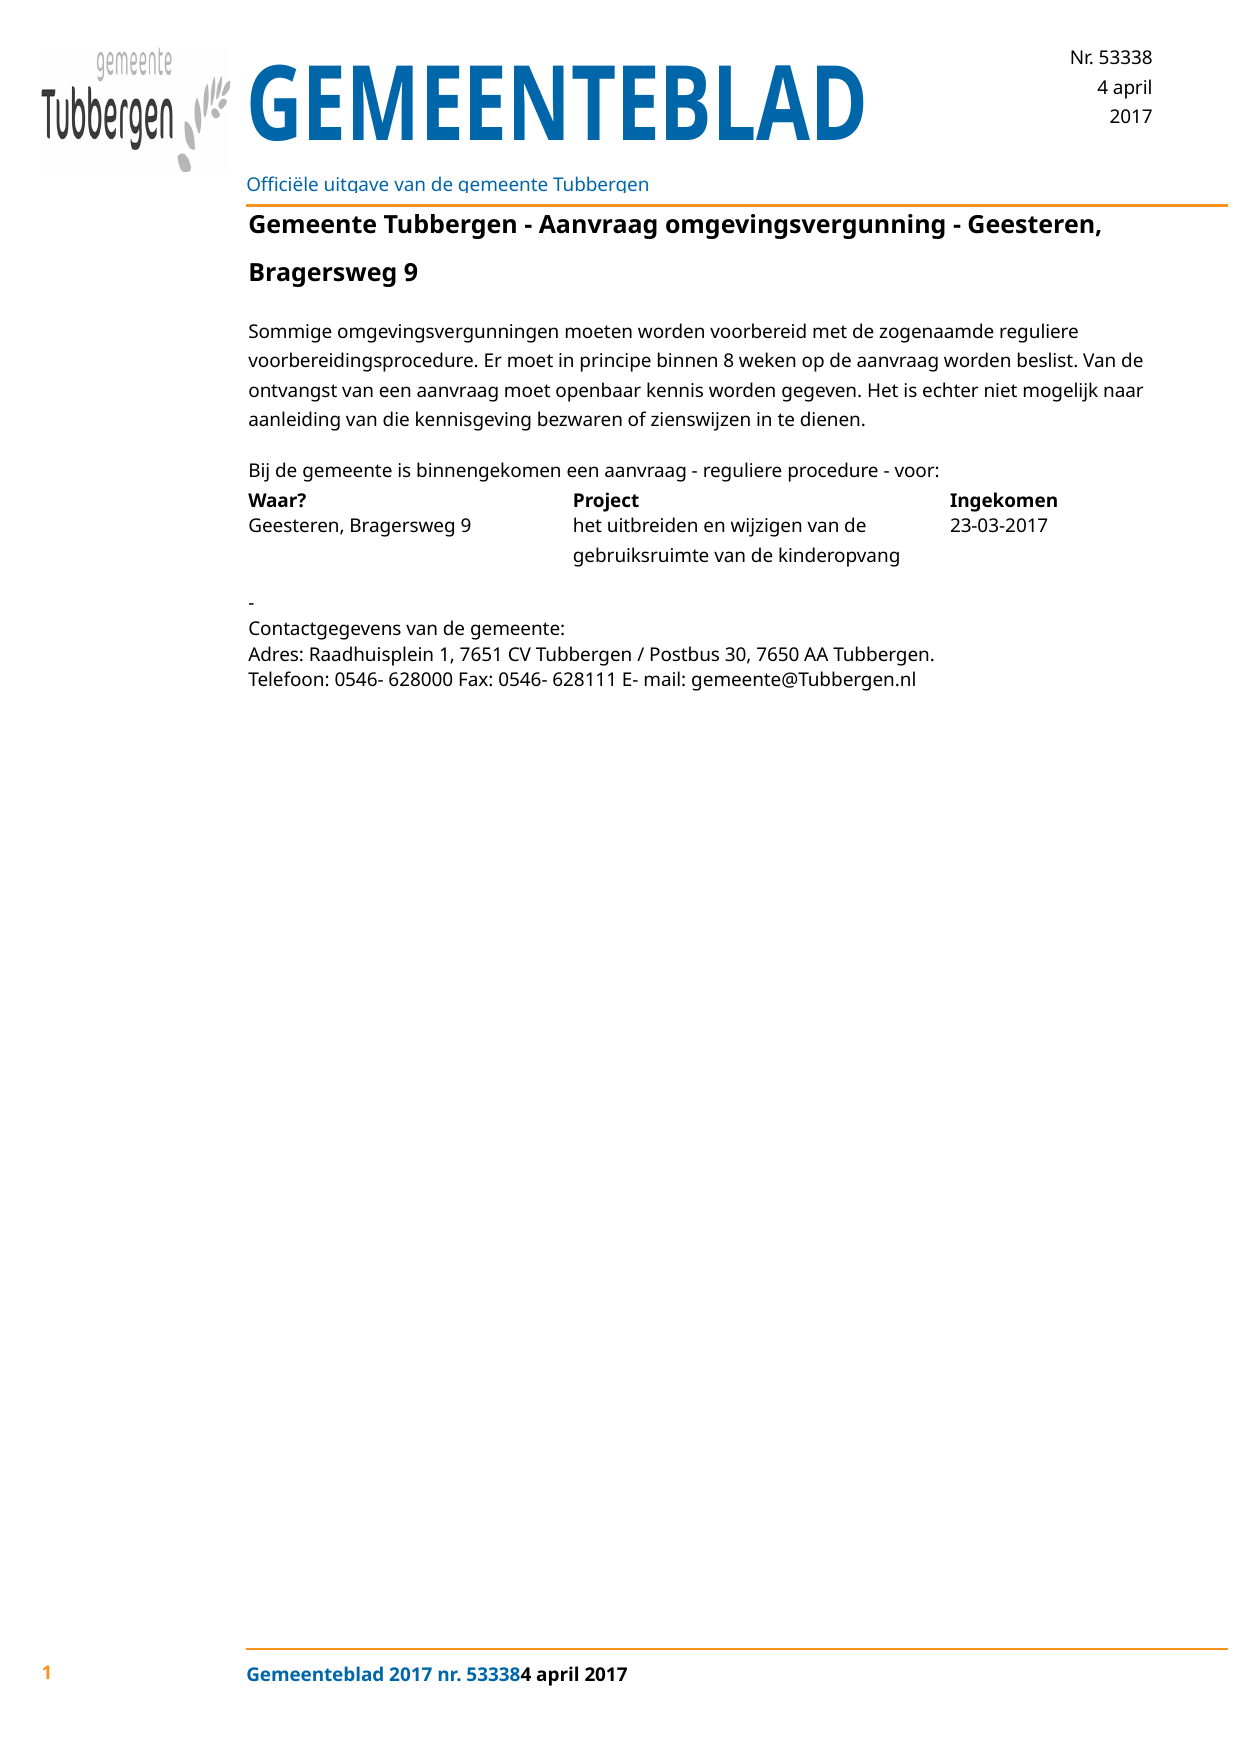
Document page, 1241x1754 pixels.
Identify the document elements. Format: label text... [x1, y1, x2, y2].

table_cell het uitbreiden en wijzigen van de gebruiksruimte van de kinderopvang [573, 513, 950, 568]
table_header Ingekomen [950, 487, 1152, 512]
table_cell 23-03-2017 [950, 513, 1152, 568]
table_header Waar? [248, 487, 573, 512]
text Adres: Raadhuisplein 1, 7651 CV Tubbergen / Postbus 30, 7650 AA Tubbergen. [248, 641, 1152, 666]
table_cell Geesteren, Bragersweg 9 [248, 513, 573, 568]
text Telefoon: 0546- 628000 Fax: 0546- 628111 E- mail: gemeente@Tubbergen.nl [248, 666, 1152, 692]
text - [248, 589, 1152, 615]
text Bij de gemeente is binnengekomen een aanvraag - reguliere procedure - voor: [248, 457, 1152, 483]
text Sommige omgevingsvergunningen moeten worden voorbereid met de zogenaamde reguliere voorbereidingsprocedure. Er moet in principe binnen 8 weken op de aanvraag worden beslist. Van de ontvangst van een aanvraag moet openbaar kennis worden gegeven. Het is echter niet mogelijk naar aanleiding van die kennisgeving bezwaren of zienswijzen in te dienen. [248, 318, 1152, 432]
table_header Project [573, 487, 950, 512]
text Contactgegevens van de gemeente: [248, 615, 1152, 641]
text Gemeente Tubbergen - Aanvraag omgevingsvergunning - Geesteren, Bragersweg 9 [248, 207, 1152, 288]
picture [41, 47, 231, 172]
